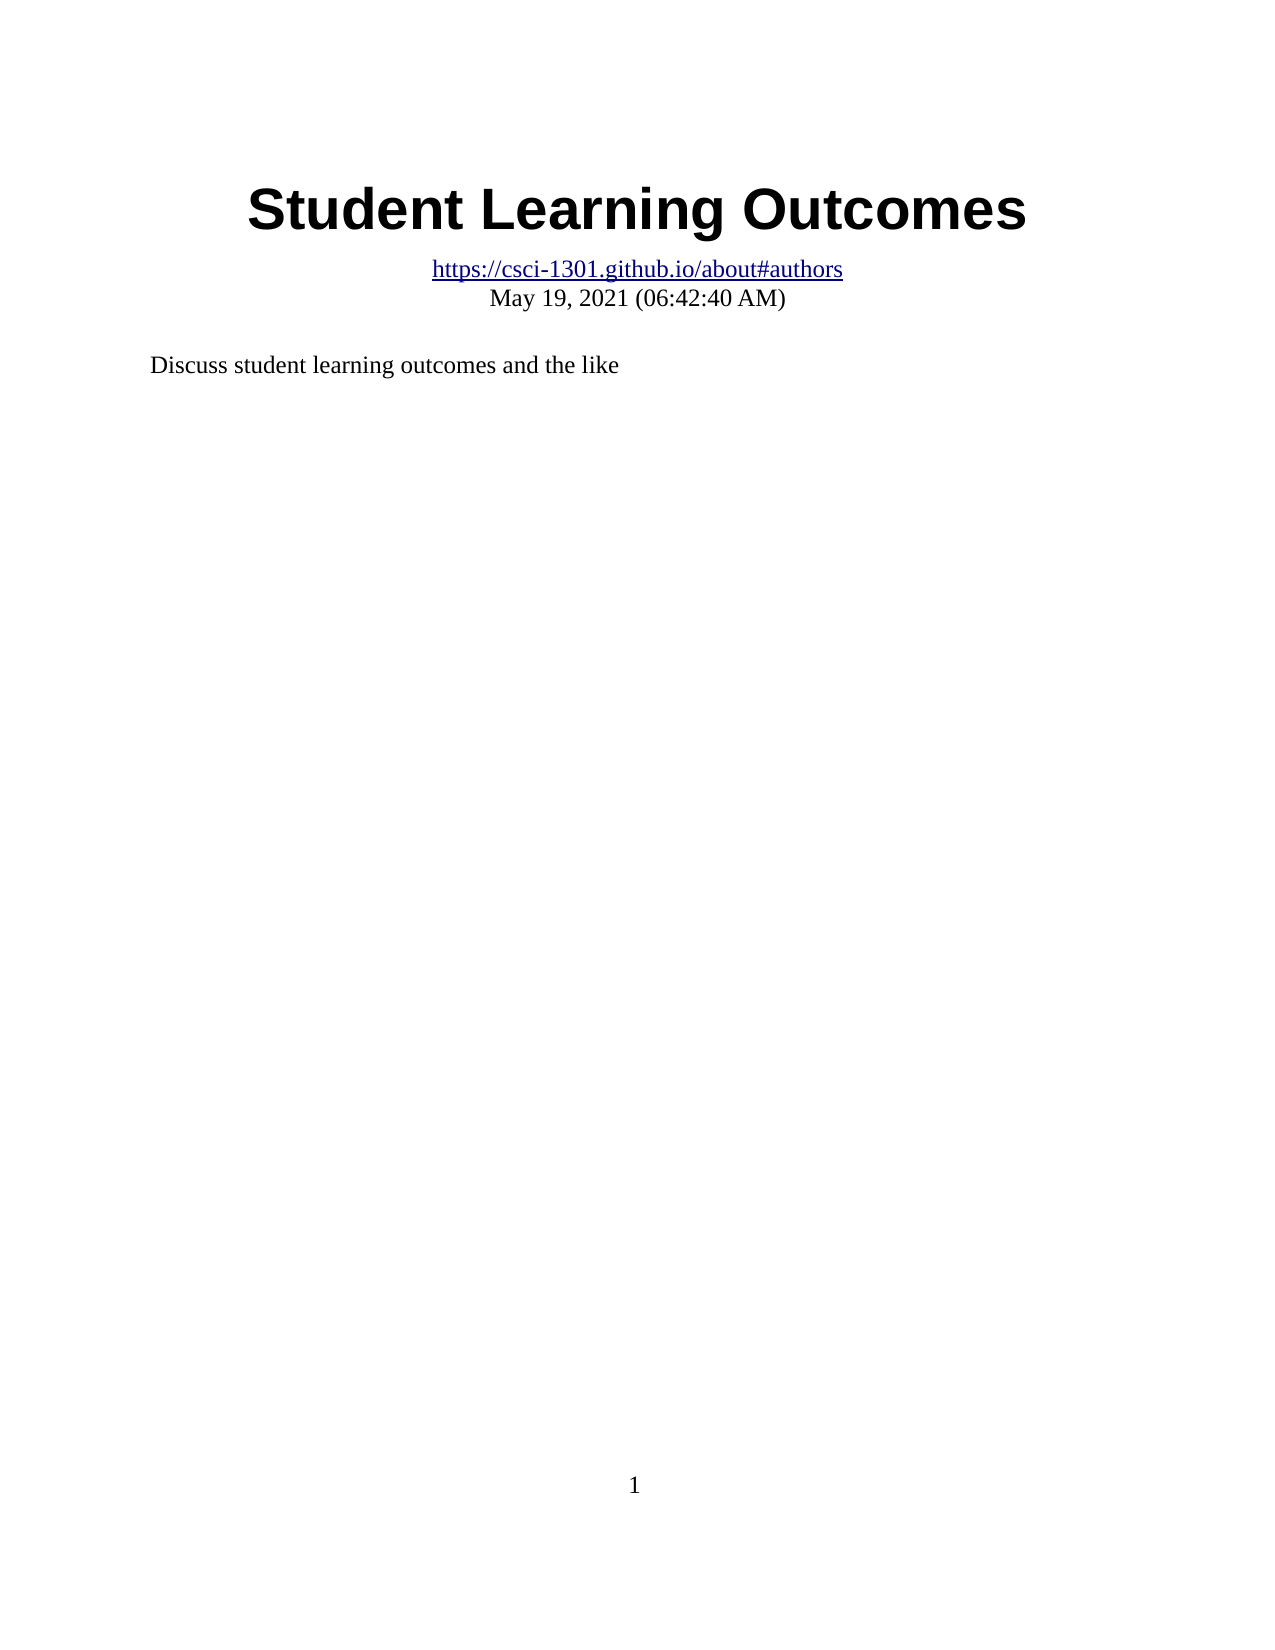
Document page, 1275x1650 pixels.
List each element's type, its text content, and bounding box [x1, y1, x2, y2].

text Discuss student learning outcomes and the like [150, 350, 1125, 378]
text https://csci-1301.github.io/about#authors [150, 254, 1125, 283]
title Student Learning Outcomes [150, 175, 1125, 242]
text May 19, 2021 (06:42:40 AM) [150, 283, 1125, 312]
